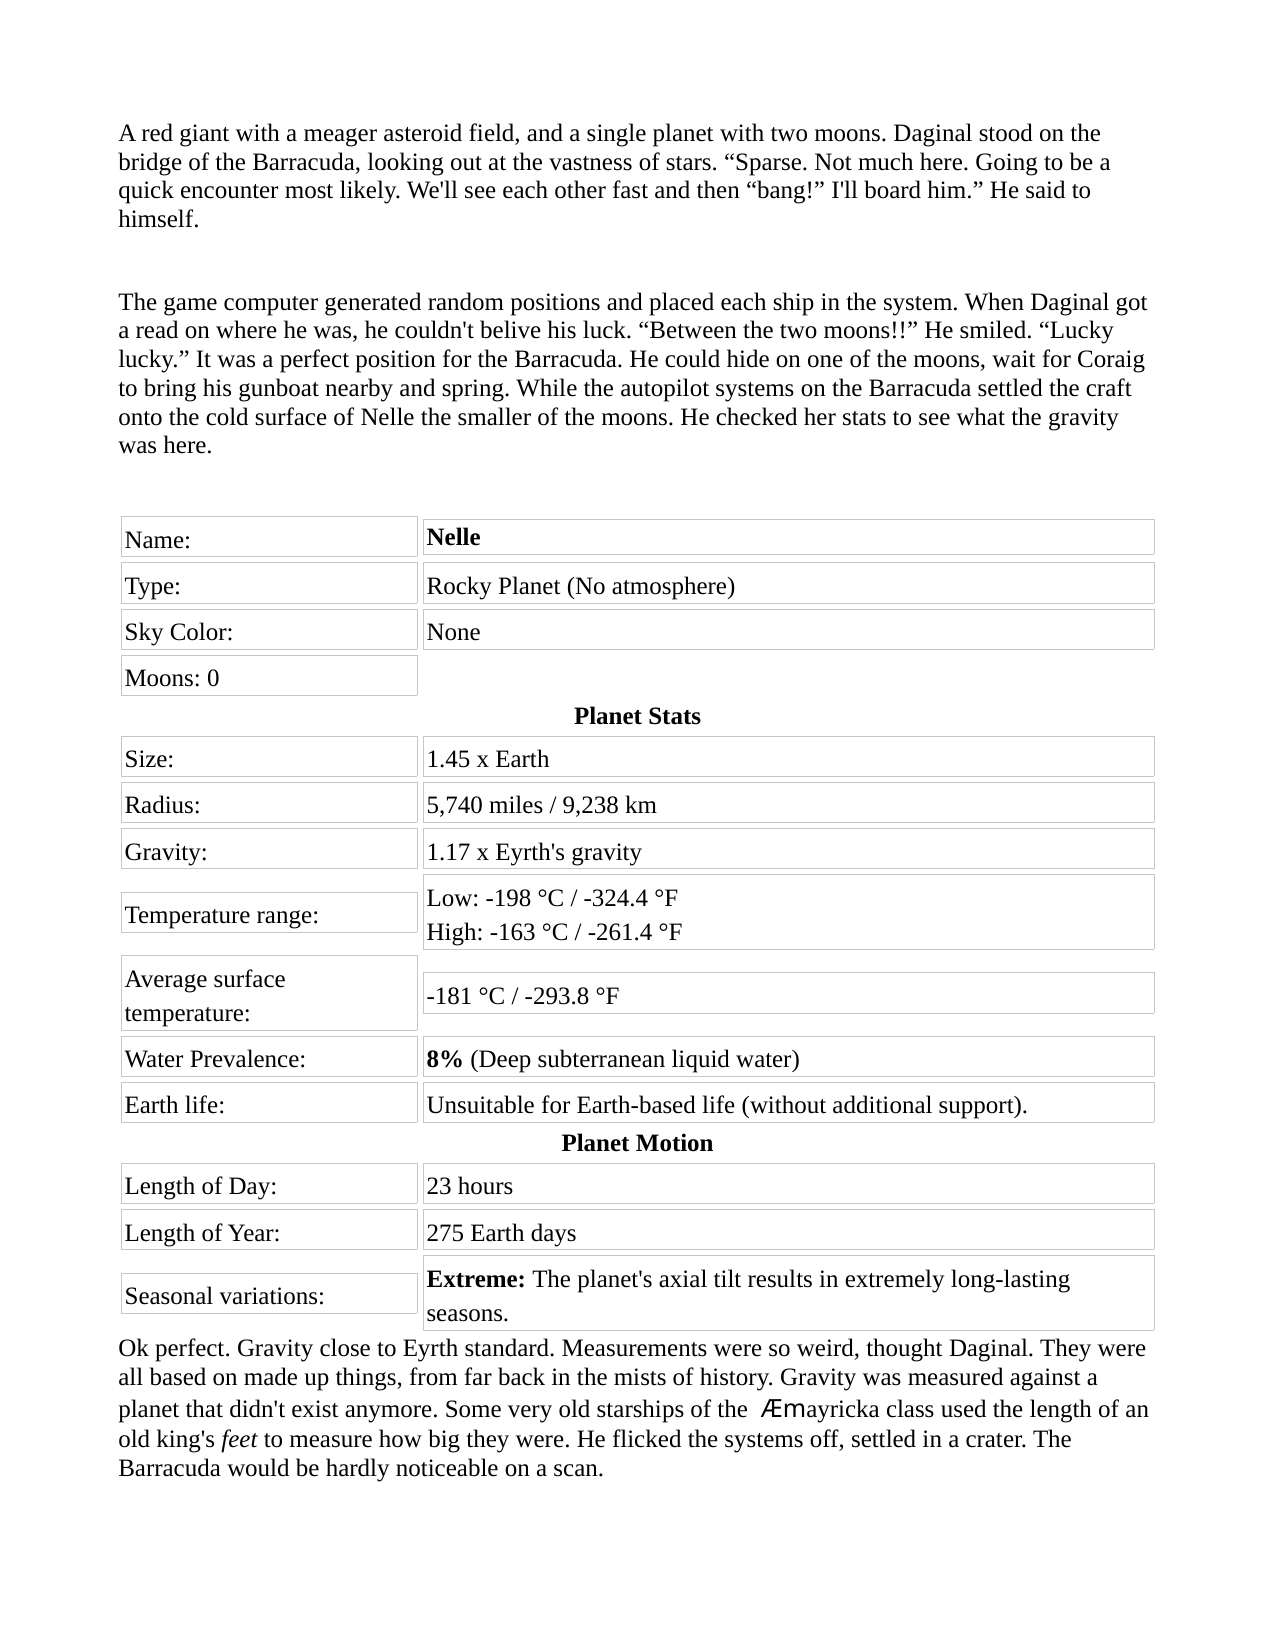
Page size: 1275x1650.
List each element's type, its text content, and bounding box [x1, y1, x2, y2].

table_cell Size: [118, 733, 420, 779]
table_cell Earth life: [118, 1079, 420, 1125]
table_cell Planet Motion [118, 1125, 1157, 1160]
table_header Name: [118, 513, 420, 559]
table_cell 8% (Deep subterranean liquid water) [420, 1033, 1157, 1079]
table_cell Radius: [118, 779, 420, 825]
table_cell Sky Color: [118, 606, 420, 652]
table_cell Extreme: The planet's axial tilt results in extremely long-lasting seasons. [420, 1252, 1157, 1333]
table_cell 1.45 x Earth [420, 733, 1157, 779]
table_cell Gravity: [118, 825, 420, 871]
table_cell Type: [118, 559, 420, 606]
table_cell -181 °C / -293.8 °F [420, 952, 1157, 1033]
table_header Nelle [420, 513, 1157, 559]
table_cell 5,740 miles / 9,238 km [420, 779, 1157, 825]
table_cell Length of Day: [118, 1160, 420, 1206]
table_cell 275 Earth days [420, 1206, 1157, 1252]
table_cell Seasonal variations: [118, 1252, 420, 1333]
table_cell Unsuitable for Earth-based life (without additional support). [420, 1079, 1157, 1125]
table_cell Moons: 0 [118, 652, 420, 698]
text A red giant with a meager asteroid field, and a single planet with two moons. Daginal stood on the bridge of the Barracuda, looking out at the vastness of stars. “Sparse. Not much here. Going to be a quick encounter most likely. We'll see each other fast and then “bang!” I'll board him.” He said to himself. [118, 118, 1157, 233]
table_cell 1.17 x Eyrth's gravity [420, 825, 1157, 871]
text Ok perfect. Gravity close to Eyrth standard. Measurements were so weird, thought Daginal. They were all based on made up things, from far back in the mists of history. Gravity was measured against a planet that didn't exist anymore. Some very old starships of the Æmayricka class used the length of an old king's feet to measure how big they were. He flicked the systems off, settled in a crater. The Barracuda would be hardly noticeable on a scan. [118, 1333, 1157, 1482]
table_cell Length of Year: [118, 1206, 420, 1252]
table_cell Planet Stats [118, 698, 1157, 733]
table_cell Water Prevalence: [118, 1033, 420, 1079]
table_cell 23 hours [420, 1160, 1157, 1206]
table_cell Temperature range: [118, 871, 420, 952]
table_cell None [420, 606, 1157, 652]
table_cell Rocky Planet (No atmosphere) [420, 559, 1157, 606]
text The game computer generated random positions and placed each ship in the system. When Daginal got a read on where he was, he couldn't belive his luck. “Between the two moons!!” He smiled. “Lucky lucky.” It was a perfect position for the Barracuda. He could hide on one of the moons, wait for Coraig to bring his gunboat nearby and spring. While the autopilot systems on the Barracuda settled the craft onto the cold surface of Nelle the smaller of the moons. He checked her stats to see what the gravity was here. [118, 287, 1157, 459]
table_cell [420, 652, 1157, 698]
table_cell Average surface temperature: [118, 952, 420, 1033]
table_cell Low: -198 °C / -324.4 °F High: -163 °C / -261.4 °F [420, 871, 1157, 952]
